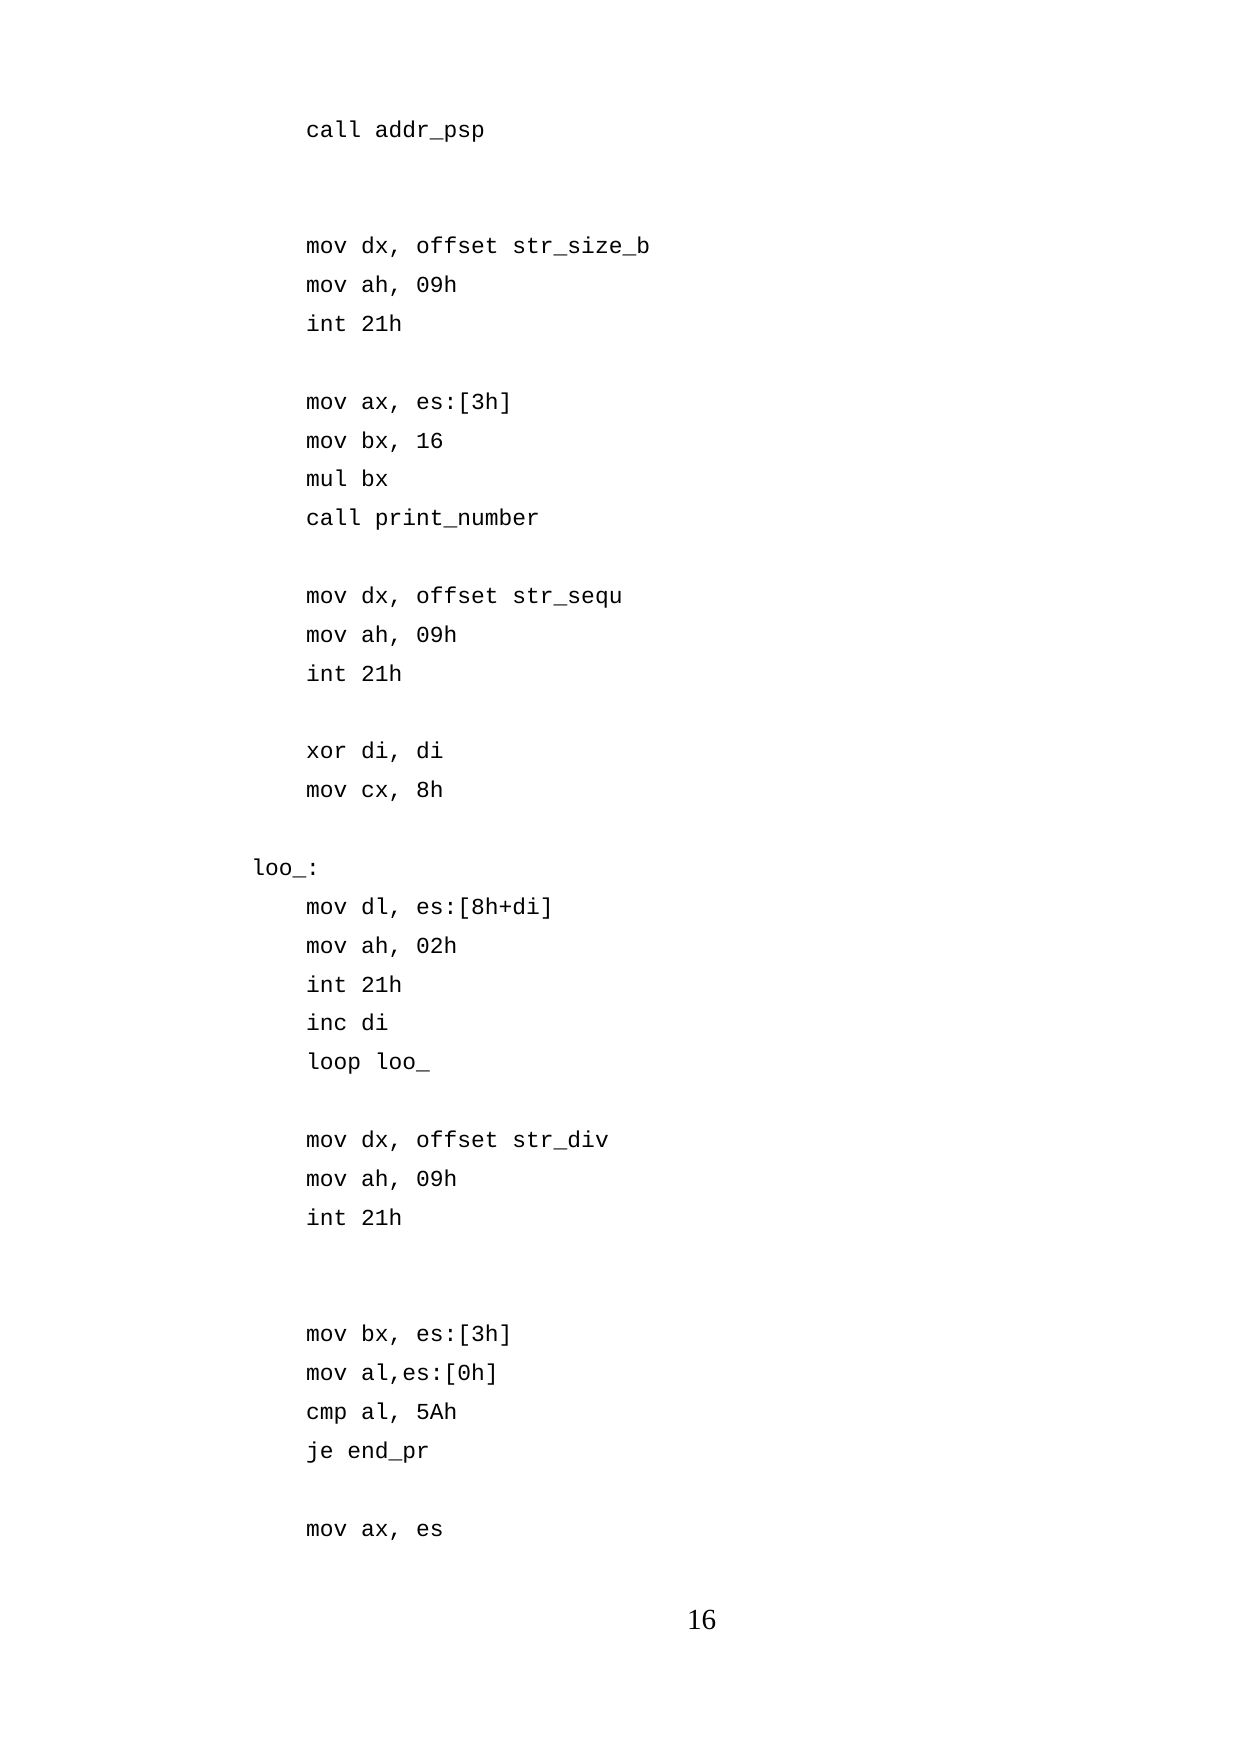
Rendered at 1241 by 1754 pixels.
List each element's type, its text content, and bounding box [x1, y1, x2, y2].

text call print_number [177, 507, 1152, 533]
text loop loo_ [177, 1051, 1152, 1077]
text mov cx, 8h [177, 779, 1152, 804]
text mov dx, offset str_size_b [177, 235, 1152, 261]
text call addr_psp [177, 118, 1152, 144]
text mov ah, 09h [177, 623, 1152, 649]
text mov dx, offset str_div [177, 1128, 1152, 1154]
text inc di [177, 1012, 1152, 1038]
text mov bx, 16 [177, 429, 1152, 455]
text int 21h [177, 1206, 1152, 1232]
text mul bx [177, 468, 1152, 494]
text je end_pr [177, 1439, 1152, 1465]
text int 21h [177, 312, 1152, 338]
text int 21h [177, 662, 1152, 688]
text int 21h [177, 973, 1152, 999]
text loo_: [177, 856, 1152, 882]
text mov ax, es:[3h] [177, 390, 1152, 416]
text mov ah, 02h [177, 934, 1152, 960]
text mov ah, 09h [177, 1167, 1152, 1193]
text mov dx, offset str_sequ [177, 584, 1152, 610]
text mov al,es:[0h] [177, 1361, 1152, 1387]
text mov ax, es [177, 1517, 1152, 1543]
text xor di, di [177, 740, 1152, 766]
text mov dl, es:[8h+di] [177, 895, 1152, 921]
text mov ah, 09h [177, 273, 1152, 299]
text mov bx, es:[3h] [177, 1323, 1152, 1348]
text cmp al, 5Ah [177, 1400, 1152, 1426]
